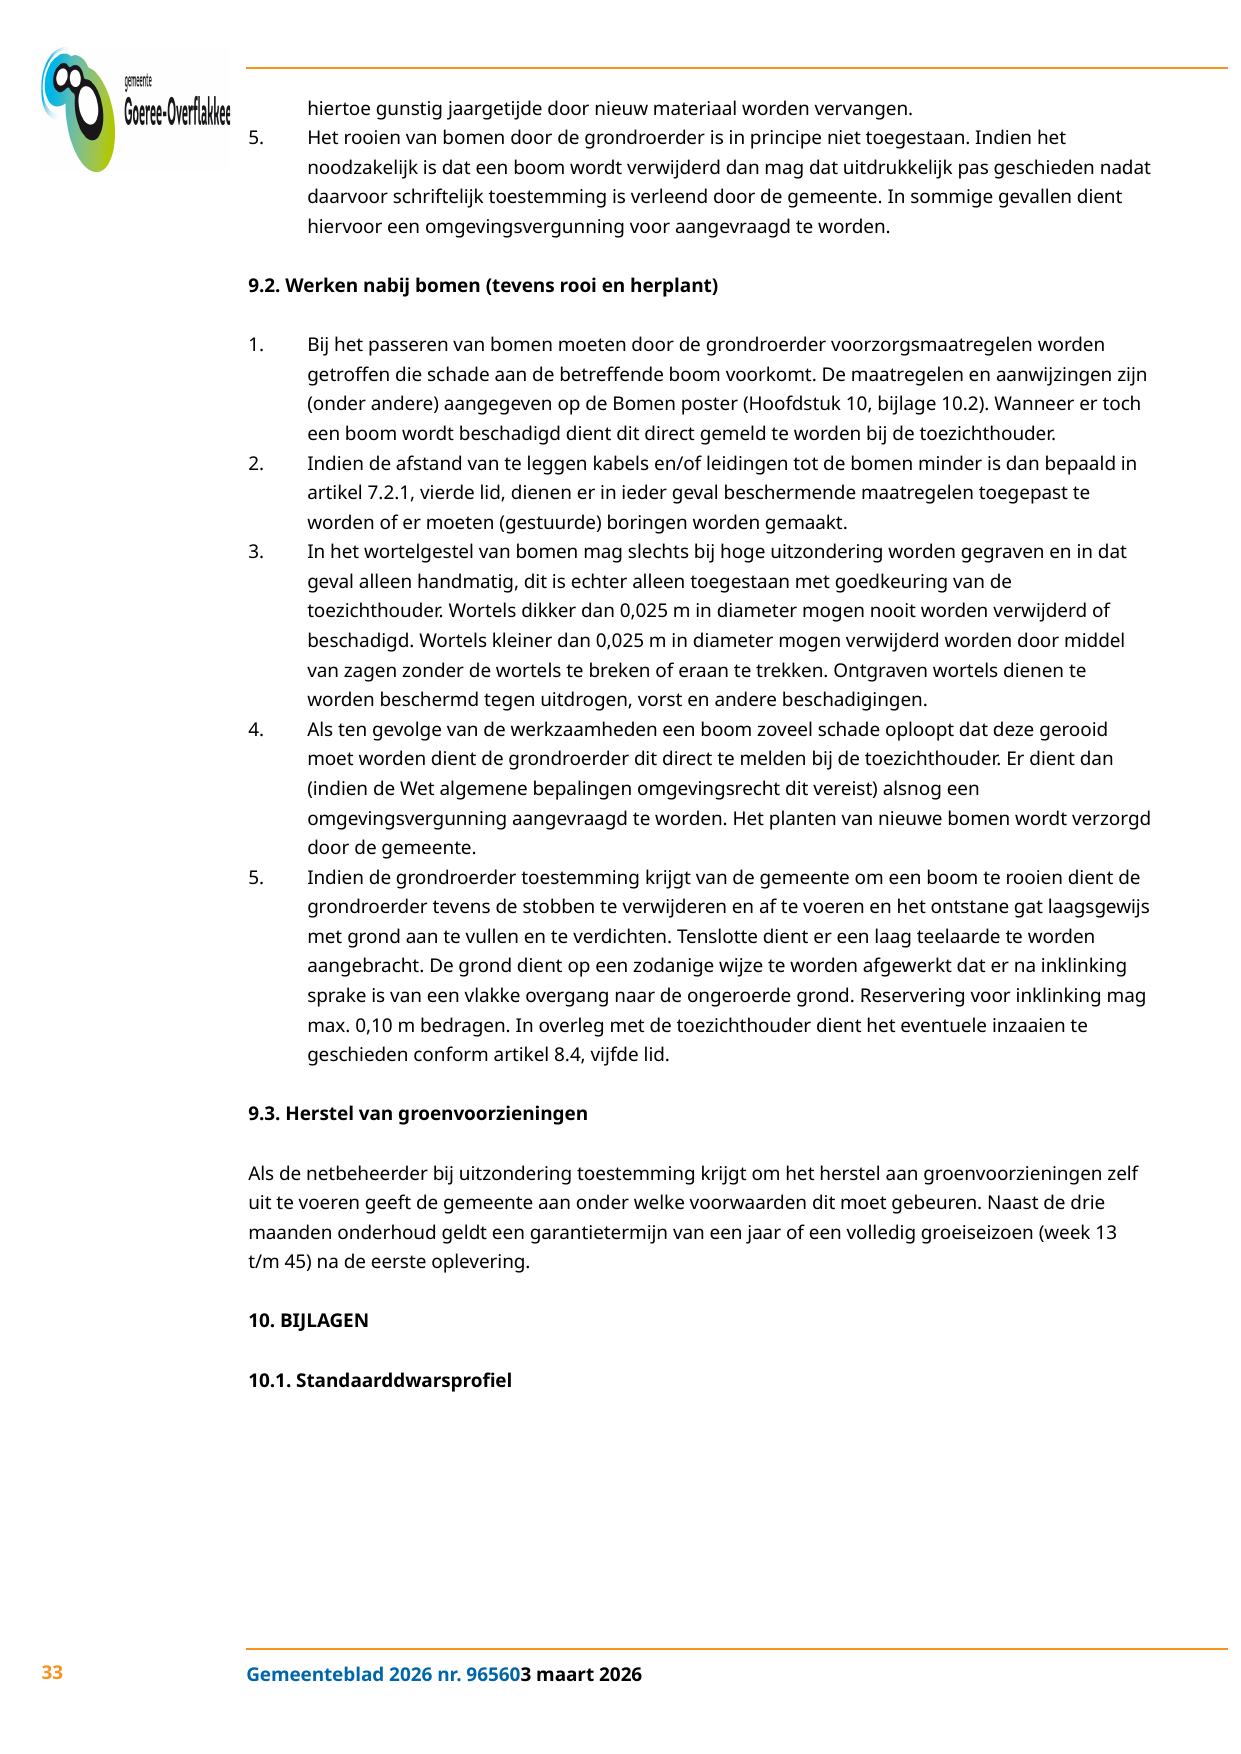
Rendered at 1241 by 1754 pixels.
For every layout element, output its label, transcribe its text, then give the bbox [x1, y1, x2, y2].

text Als de netbeheerder bij uitzondering toestemming krijgt om het herstel aan groenvoorzieningen zelf uit te voeren geeft de gemeente aan onder welke voorwaarden dit moet gebeuren. Naast de drie maanden onderhoud geldt een garantietermijn van een jaar of een volledig groeiseizoen (week 13 t/m 45) na de eerste oplevering. [248, 1160, 1152, 1274]
list Indien de grondroerder toestemming krijgt van de gemeente om een boom te rooien dient de grondroerder tevens de stobben te verwijderen en af te voeren en het ontstane gat laagsgewijs met grond aan te vullen en te verdichten. Tenslotte dient er een laag teelaarde te worden aangebracht. De grond dient op een zodanige wijze te worden afgewerkt dat er na inklinking sprake is van een vlakke overgang naar de ongeroerde grond. Reservering voor inklinking mag max. 0,10 m bedragen. In overleg met de toezichthouder dient het eventuele inzaaien te geschieden conform artikel 8.4, vijfde lid. [248, 864, 1152, 1067]
list Als ten gevolge van de werkzaamheden een boom zoveel schade oploopt dat deze gerooid moet worden dient de grondroerder dit direct te melden bij de toezichthouder. Er dient dan (indien de Wet algemene bepalingen omgevingsrecht dit vereist) alsnog een omgevingsvergunning aangevraagd te worden. Het planten van nieuwe bomen wordt verzorgd door de gemeente. [248, 716, 1152, 860]
text 10.1. Standaarddwarsprofiel [248, 1367, 1152, 1393]
text 9.3. Herstel van groenvoorzieningen [248, 1101, 1152, 1126]
picture [41, 47, 231, 172]
list Indien de afstand van te leggen kabels en/of leidingen tot de bomen minder is dan bepaald in artikel 7.2.1, vierde lid, dienen er in ieder geval beschermende maatregelen toegepast te worden of er moeten (gestuurde) boringen worden gemaakt. [248, 450, 1152, 535]
text 10. BIJLAGEN [248, 1308, 1152, 1333]
list hiertoe gunstig jaargetijde door nieuw materiaal worden vervangen. [248, 95, 1152, 121]
text 9.2. Werken nabij bomen (tevens rooi en herplant) [248, 272, 1152, 298]
list In het wortelgestel van bomen mag slechts bij hoge uitzondering worden gegraven en in dat geval alleen handmatig, dit is echter alleen toegestaan met goedkeuring van de toezichthouder. Wortels dikker dan 0,025 m in diameter mogen nooit worden verwijderd of beschadigd. Wortels kleiner dan 0,025 m in diameter mogen verwijderd worden door middel van zagen zonder de wortels te breken of eraan te trekken. Ontgraven wortels dienen te worden beschermd tegen uitdrogen, vorst en andere beschadigingen. [248, 538, 1152, 712]
list Het rooien van bomen door de grondroerder is in principe niet toegestaan. Indien het noodzakelijk is dat een boom wordt verwijderd dan mag dat uitdrukkelijk pas geschieden nadat daarvoor schriftelijk toestemming is verleend door de gemeente. In sommige gevallen dient hiervoor een omgevingsvergunning voor aangevraagd te worden. [248, 124, 1152, 239]
list Bij het passeren van bomen moeten door de grondroerder voorzorgsmaatregelen worden getroffen die schade aan de betreffende boom voorkomt. De maatregelen en aanwijzingen zijn (onder andere) aangegeven op de Bomen poster (Hoofdstuk 10, bijlage 10.2). Wanneer er toch een boom wordt beschadigd dient dit direct gemeld te worden bij de toezichthouder. [248, 331, 1152, 446]
